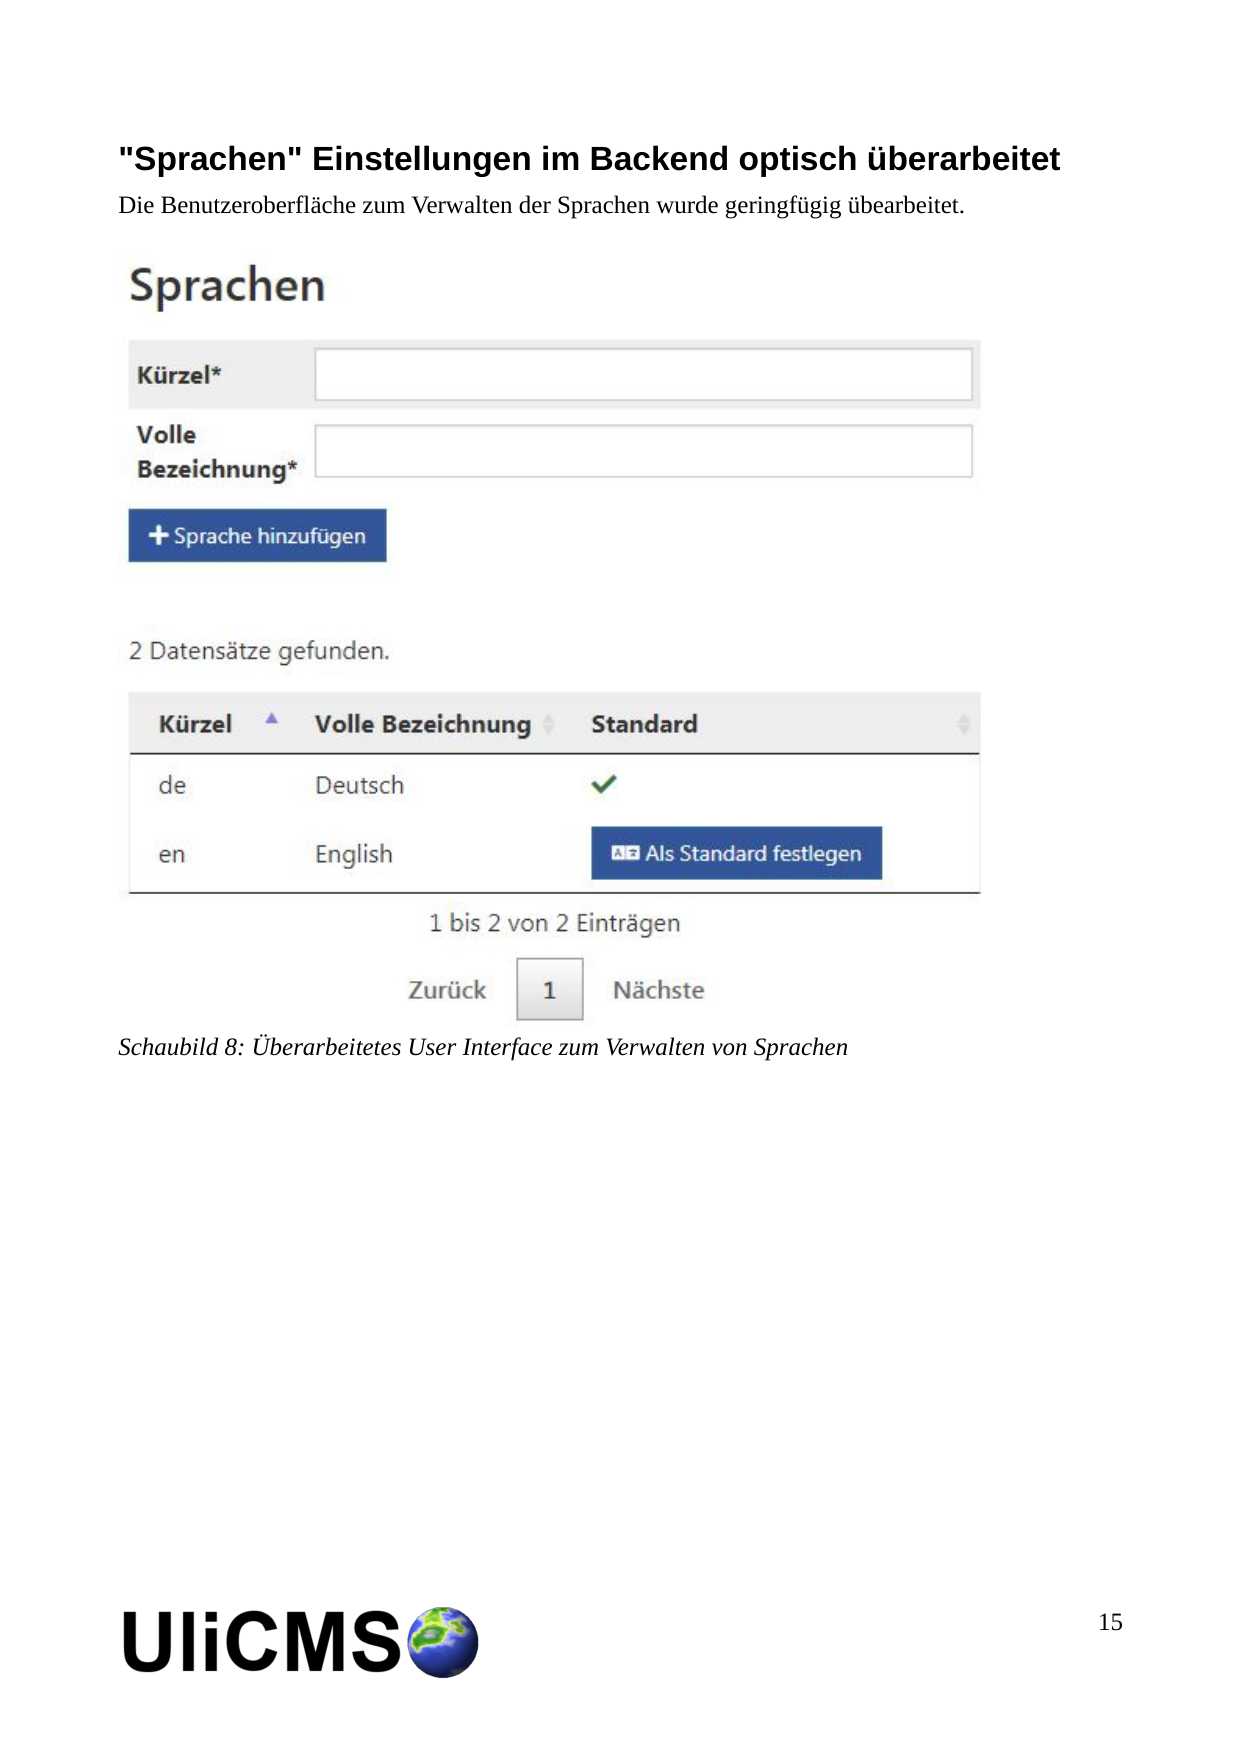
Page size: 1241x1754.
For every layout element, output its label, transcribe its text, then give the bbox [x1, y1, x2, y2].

text Die Benutzeroberfläche zum Verwalten der Sprachen wurde geringfügig übearbeitet. [118, 190, 1123, 219]
picture [118, 1607, 479, 1681]
subtitle "Sprachen" Einstellungen im Backend optisch überarbeitet [118, 139, 1123, 178]
picture [118, 251, 992, 1027]
text Schaubild 8: Überarbeitetes User Interface zum Verwalten von Sprachen [118, 1027, 992, 1061]
